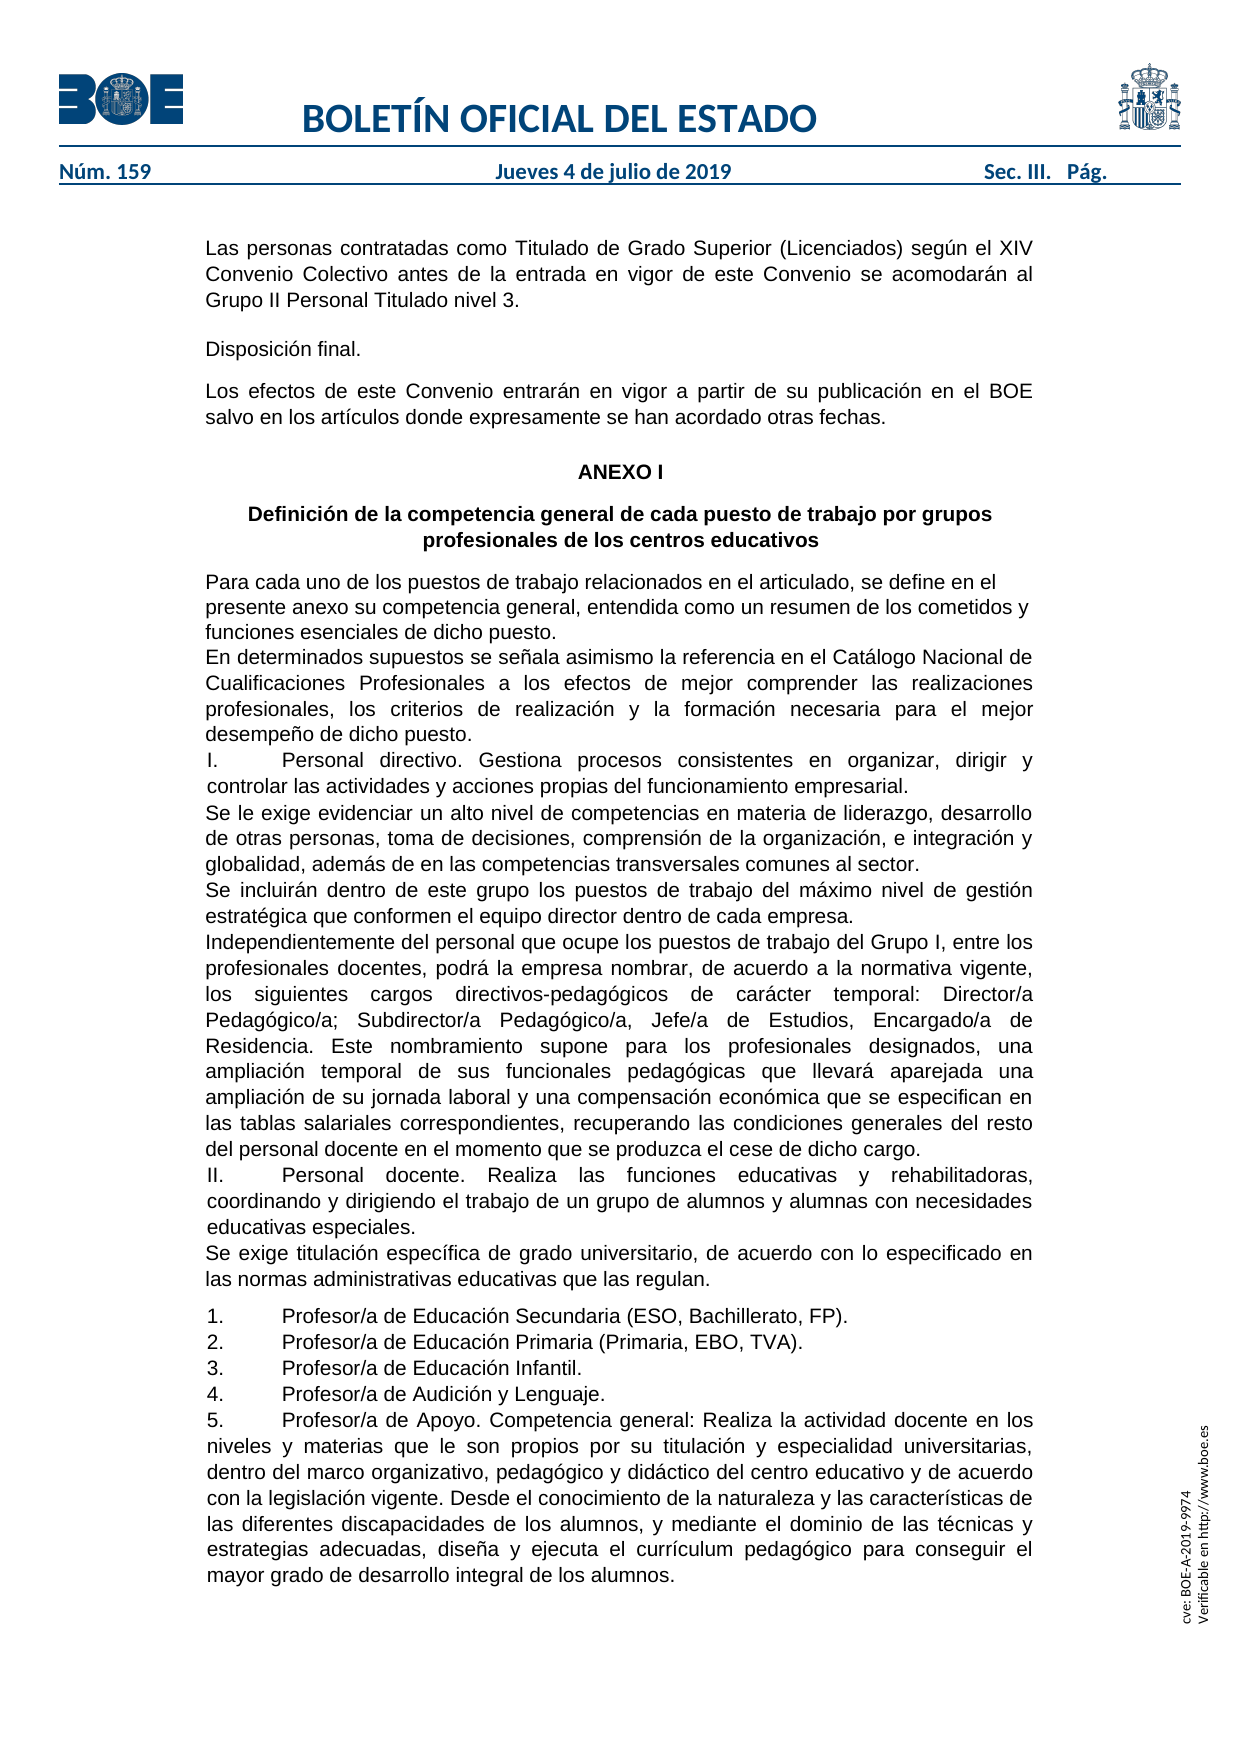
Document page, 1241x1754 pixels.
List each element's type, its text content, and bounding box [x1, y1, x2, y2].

list Personal directivo. Gestiona procesos consistentes en organizar, dirigir y controlar las actividades y acciones propias del funcionamiento empresarial. [207, 748, 1034, 798]
list Profesor/a de Audición y Lenguaje. [207, 1382, 1034, 1406]
text Las personas contratadas como Titulado de Grado Superior (Licenciados) según el XIV Convenio Colectivo antes de la entrada en vigor de este Convenio se acomodarán al Grupo II Personal Titulado nivel 3. [205, 236, 1034, 312]
text Definición de la competencia general de cada puesto de trabajo por grupos profesionales de los centros educativos [207, 502, 1034, 551]
text Se le exige evidenciar un alto nivel de competencias en materia de liderazgo, desarrollo de otras personas, toma de decisiones, comprensión de la organización, e integración y globalidad, además de en las competencias transversales comunes al sector. [205, 800, 1034, 876]
text En determinados supuestos se señala asimismo la referencia en el Catálogo Nacional de Cualificaciones Profesionales a los efectos de mejor comprender las realizaciones profesionales, los criterios de realización y la formación necesaria para el mejor desempeño de dicho puesto. [205, 645, 1034, 746]
picture [59, 73, 183, 125]
list Profesor/a de Apoyo. Competencia general: Realiza la actividad docente en los niveles y materias que le son propios por su titulación y especialidad universitarias, dentro del marco organizativo, pedagógico y didáctico del centro educativo y de acuerdo con la legislación vigente. Desde el conocimiento de la naturaleza y las características de las diferentes discapacidades de los alumnos, y mediante el dominio de las técnicas y estrategias adecuadas, diseña y ejecuta el currículum pedagógico para conseguir el mayor grado de desarrollo integral de los alumnos. [207, 1408, 1034, 1587]
picture [1118, 63, 1181, 130]
text Independientemente del personal que ocupe los puestos de trabajo del Grupo I, entre los profesionales docentes, podrá la empresa nombrar, de acuerdo a la normativa vigente, los siguientes cargos directivos-pedagógicos de carácter temporal: Director/a Pedagógico/a; Subdirector/a Pedagógico/a, Jefe/a de Estudios, Encargado/a de Residencia. Este nombramiento supone para los profesionales designados, una ampliación temporal de sus funcionales pedagógicas que llevará aparejada una ampliación de su jornada laboral y una compensación económica que se especifican en las tablas salariales correspondientes, recuperando las condiciones generales del resto del personal docente en el momento que se produzca el cese de dicho cargo. [205, 930, 1034, 1161]
list Profesor/a de Educación Infantil. [207, 1356, 1034, 1380]
text Disposición final. [205, 337, 1034, 361]
list Personal docente. Realiza las funciones educativas y rehabilitadoras, coordinando y dirigiendo el trabajo de un grupo de alumnos y alumnas con necesidades educativas especiales. [207, 1163, 1034, 1238]
text Los efectos de este Convenio entrarán en vigor a partir de su publicación en el BOE salvo en los artículos donde expresamente se han acordado otras fechas. [205, 379, 1034, 429]
text ANEXO I [207, 459, 1034, 483]
text Se incluirán dentro de este grupo los puestos de trabajo del máximo nivel de gestión estratégica que conformen el equipo director dentro de cada empresa. [205, 878, 1034, 928]
text Para cada uno de los puestos de trabajo relacionados en el articulado, se define en el presente anexo su competencia general, entendida como un resumen de los cometidos y funciones esenciales de dicho puesto. [205, 570, 1035, 644]
list Profesor/a de Educación Primaria (Primaria, EBO, TVA). [207, 1329, 1034, 1353]
list Profesor/a de Educación Secundaria (ESO, Bachillerato, FP). [207, 1303, 1034, 1327]
text Se exige titulación específica de grado universitario, de acuerdo con lo especificado en las normas administrativas educativas que las regulan. [205, 1241, 1034, 1291]
